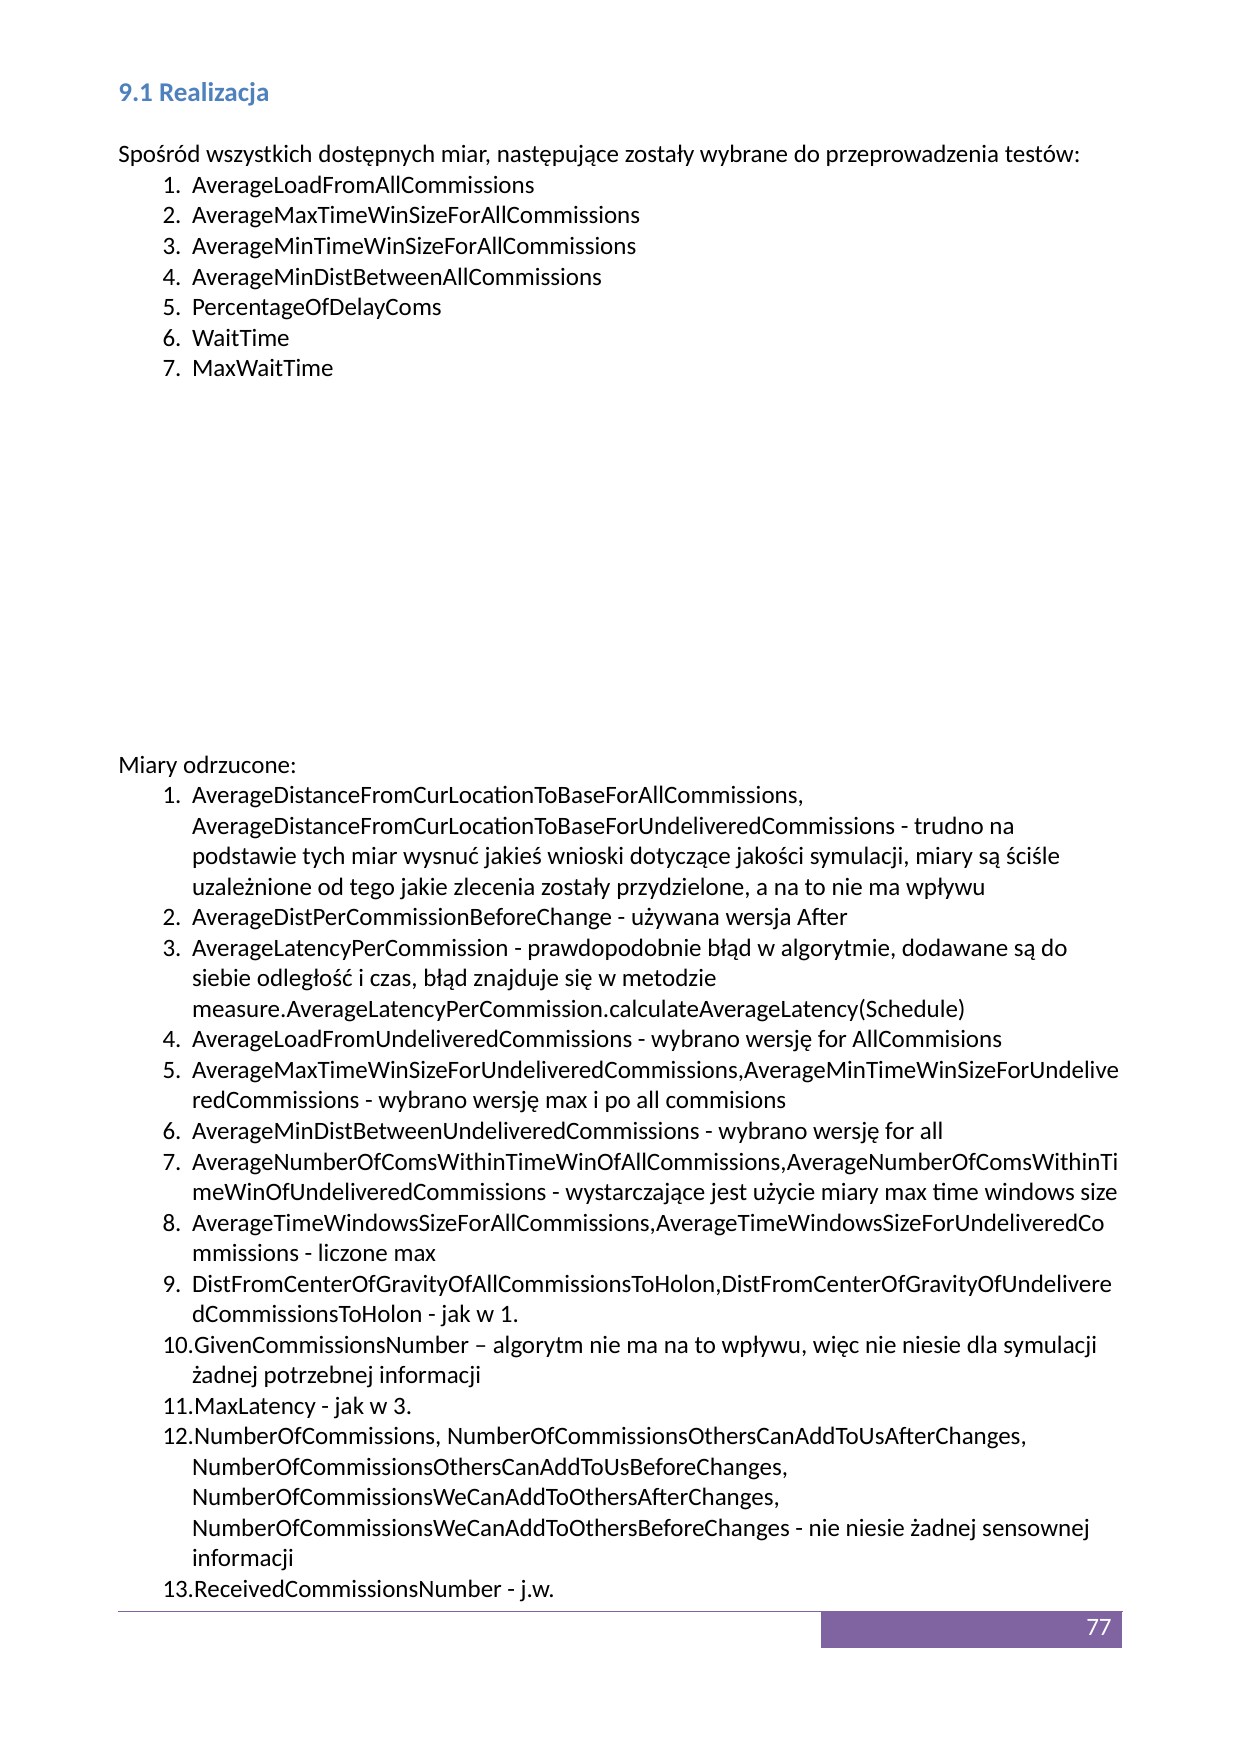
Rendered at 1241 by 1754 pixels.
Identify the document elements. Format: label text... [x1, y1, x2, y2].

list MaxWaitTime [162, 352, 1122, 383]
list AverageDistanceFromCurLocationToBaseForAllCommissions, AverageDistanceFromCurLocationToBaseForUndeliveredCommissions - trudno na podstawie tych miar wysnuć jakieś wnioski dotyczące jakości symulacji, miary są ściśle uzależnione od tego jakie zlecenia zostały przydzielone, a na to nie ma wpływu [162, 779, 1122, 902]
list AverageMinDistBetweenUndeliveredCommissions - wybrano wersję for all [162, 1115, 1122, 1146]
list NumberOfCommissions, NumberOfCommissionsOthersCanAddToUsAfterChanges, NumberOfCommissionsOthersCanAddToUsBeforeChanges, NumberOfCommissionsWeCanAddToOthersAfterChanges, NumberOfCommissionsWeCanAddToOthersBeforeChanges - nie niesie żadnej sensownej informacji [162, 1420, 1122, 1573]
list MaxLatency - jak w 3. [162, 1390, 1122, 1420]
list WaitTime [162, 322, 1122, 352]
list AverageLatencyPerCommission - prawdopodobnie błąd w algorytmie, dodawane są do siebie odległość i czas, błąd znajduje się w metodzie measure.AverageLatencyPerCommission.calculateAverageLatency(Schedule) [162, 932, 1122, 1024]
list AverageMinTimeWinSizeForAllCommissions [162, 230, 1122, 261]
list DistFromCenterOfGravityOfAllCommissionsToHolon,DistFromCenterOfGravityOfUndeliveredCommissionsToHolon - jak w 1. [162, 1268, 1122, 1329]
list AverageLoadFromAllCommissions [162, 169, 1122, 199]
list AverageNumberOfComsWithinTimeWinOfAllCommissions,AverageNumberOfComsWithinTimeWinOfUndeliveredCommissions - wystarczające jest użycie miary max time windows size [162, 1146, 1122, 1207]
list AverageMaxTimeWinSizeForUndeliveredCommissions,AverageMinTimeWinSizeForUndeliveredCommissions - wybrano wersję max i po all commisions [162, 1054, 1122, 1115]
list AverageDistPerCommissionBeforeChange - używana wersja After [162, 902, 1122, 932]
list PercentageOfDelayComs [162, 291, 1122, 322]
text Miary odrzucone: [118, 749, 1122, 779]
list GivenCommissionsNumber – algorytm nie ma na to wpływu, więc nie niesie dla symulacji żadnej potrzebnej informacji [162, 1329, 1122, 1390]
list AverageTimeWindowsSizeForAllCommissions,AverageTimeWindowsSizeForUndeliveredCommissions - liczone max [162, 1207, 1122, 1268]
list AverageLoadFromUndeliveredCommissions - wybrano wersję for AllCommisions [162, 1024, 1122, 1054]
list ReceivedCommissionsNumber - j.w. [162, 1573, 1122, 1603]
subtitle 9.1 Realizacja [118, 75, 1122, 108]
list AverageMaxTimeWinSizeForAllCommissions [162, 199, 1122, 230]
list AverageMinDistBetweenAllCommissions [162, 261, 1122, 291]
text Spośród wszystkich dostępnych miar, następujące zostały wybrane do przeprowadzenia testów: [118, 138, 1122, 169]
